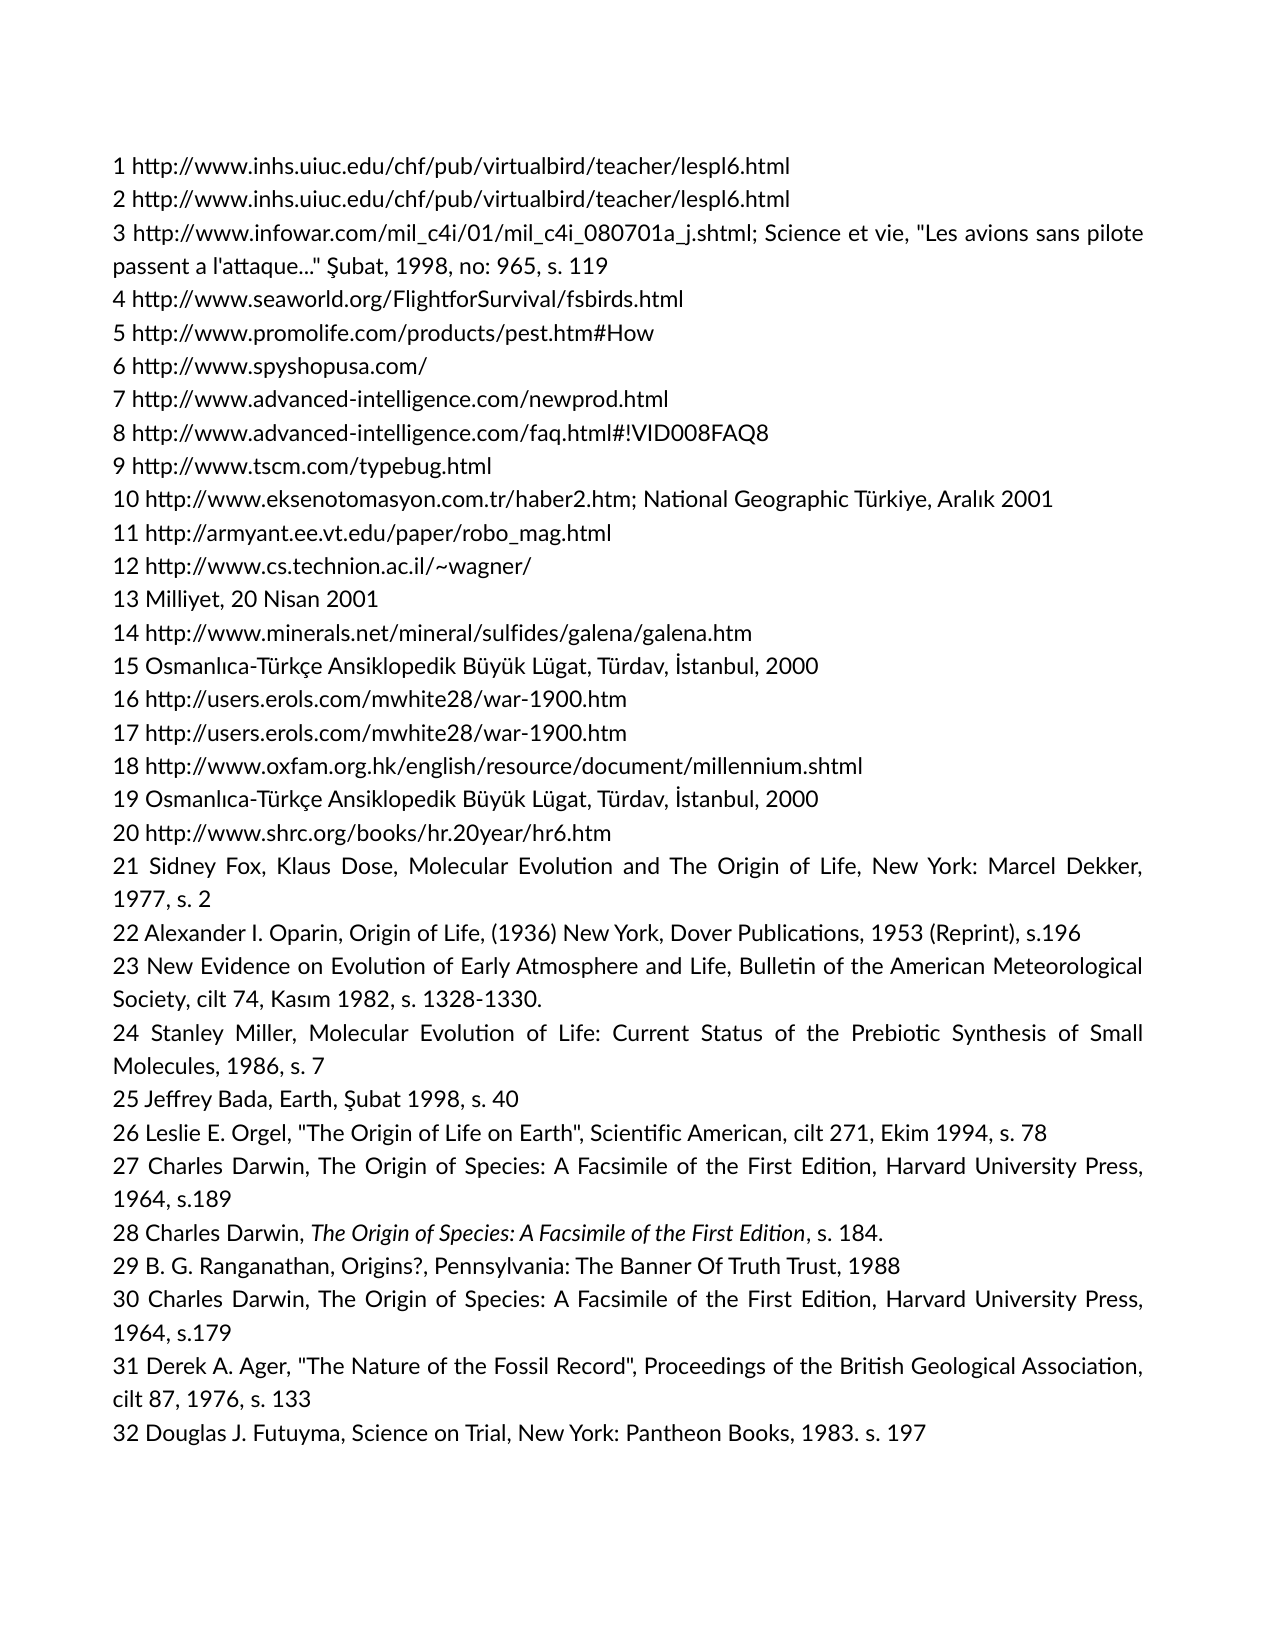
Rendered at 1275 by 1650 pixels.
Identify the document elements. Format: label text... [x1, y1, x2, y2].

text 8 http://www.advanced-intelligence.com/faq.html#!VID008FAQ8 [112, 414, 1145, 448]
text 7 http://www.advanced-intelligence.com/newprod.html [112, 381, 1145, 414]
text 24 Stanley Miller, Molecular Evolution of Life: Current Status of the Prebiotic Synthesis of Small Molecules, 1986, s. 7 [112, 1014, 1145, 1081]
text 30 Charles Darwin, The Origin of Species: A Facsimile of the First Edition, Harvard University Press, 1964, s.179 [112, 1281, 1145, 1348]
text 17 http://users.erols.com/mwhite28/war-1900.htm [112, 714, 1145, 748]
text 31 Derek A. Ager, "The Nature of the Fossil Record", Proceedings of the British Geological Association, cilt 87, 1976, s. 133 [112, 1348, 1145, 1414]
text 22 Alexander I. Oparin, Origin of Life, (1936) New York, Dover Publications, 1953 (Reprint), s.196 [112, 914, 1145, 948]
text 9 http://www.tscm.com/typebug.html [112, 448, 1145, 481]
text 32 Douglas J. Futuyma, Science on Trial, New York: Pantheon Books, 1983. s. 197 [112, 1414, 1145, 1448]
text 2 http://www.inhs.uiuc.edu/chf/pub/virtualbird/teacher/lespl6.html [112, 181, 1145, 214]
text 16 http://users.erols.com/mwhite28/war-1900.htm [112, 681, 1145, 714]
text 4 http://www.seaworld.org/FlightforSurvival/fsbirds.html [112, 281, 1145, 314]
text 20 http://www.shrc.org/books/hr.20year/hr6.htm [112, 814, 1145, 848]
text 21 Sidney Fox, Klaus Dose, Molecular Evolution and The Origin of Life, New York: Marcel Dekker, 1977, s. 2 [112, 848, 1145, 914]
text 11 http://armyant.ee.vt.edu/paper/robo_mag.html [112, 514, 1145, 548]
text 18 http://www.oxfam.org.hk/english/resource/document/millennium.shtml [112, 748, 1145, 781]
text 19 Osmanlıca-Türkçe Ansiklopedik Büyük Lügat, Türdav, İstanbul, 2000 [112, 781, 1145, 814]
text 14 http://www.minerals.net/mineral/sulfides/galena/galena.htm [112, 614, 1145, 648]
text 5 http://www.promolife.com/products/pest.htm#How [112, 314, 1145, 348]
text 12 http://www.cs.technion.ac.il/~wagner/ [112, 548, 1145, 581]
text 23 New Evidence on Evolution of Early Atmosphere and Life, Bulletin of the American Meteorological Society, cilt 74, Kasım 1982, s. 1328-1330. [112, 948, 1145, 1014]
text 15 Osmanlıca-Türkçe Ansiklopedik Büyük Lügat, Türdav, İstanbul, 2000 [112, 648, 1145, 681]
text 28 Charles Darwin, The Origin of Species: A Facsimile of the First Edition, s. 184. [112, 1214, 1145, 1248]
text 6 http://www.spyshopusa.com/ [112, 348, 1145, 381]
text 13 Milliyet, 20 Nisan 2001 [112, 581, 1145, 614]
text 1 http://www.inhs.uiuc.edu/chf/pub/virtualbird/teacher/lespl6.html [112, 148, 1145, 181]
text 3 http://www.infowar.com/mil_c4i/01/mil_c4i_080701a_j.shtml; Science et vie, "Les avions sans pilote passent a l'attaque..." Şubat, 1998, no: 965, s. 119 [112, 214, 1145, 281]
text 26 Leslie E. Orgel, "The Origin of Life on Earth", Scientific American, cilt 271, Ekim 1994, s. 78 [112, 1114, 1145, 1148]
text 25 Jeffrey Bada, Earth, Şubat 1998, s. 40 [112, 1081, 1145, 1114]
text 10 http://www.eksenotomasyon.com.tr/haber2.htm; National Geographic Türkiye, Aralık 2001 [112, 481, 1145, 514]
text 29 B. G. Ranganathan, Origins?, Pennsylvania: The Banner Of Truth Trust, 1988 [112, 1248, 1145, 1281]
text 27 Charles Darwin, The Origin of Species: A Facsimile of the First Edition, Harvard University Press, 1964, s.189 [112, 1148, 1145, 1214]
